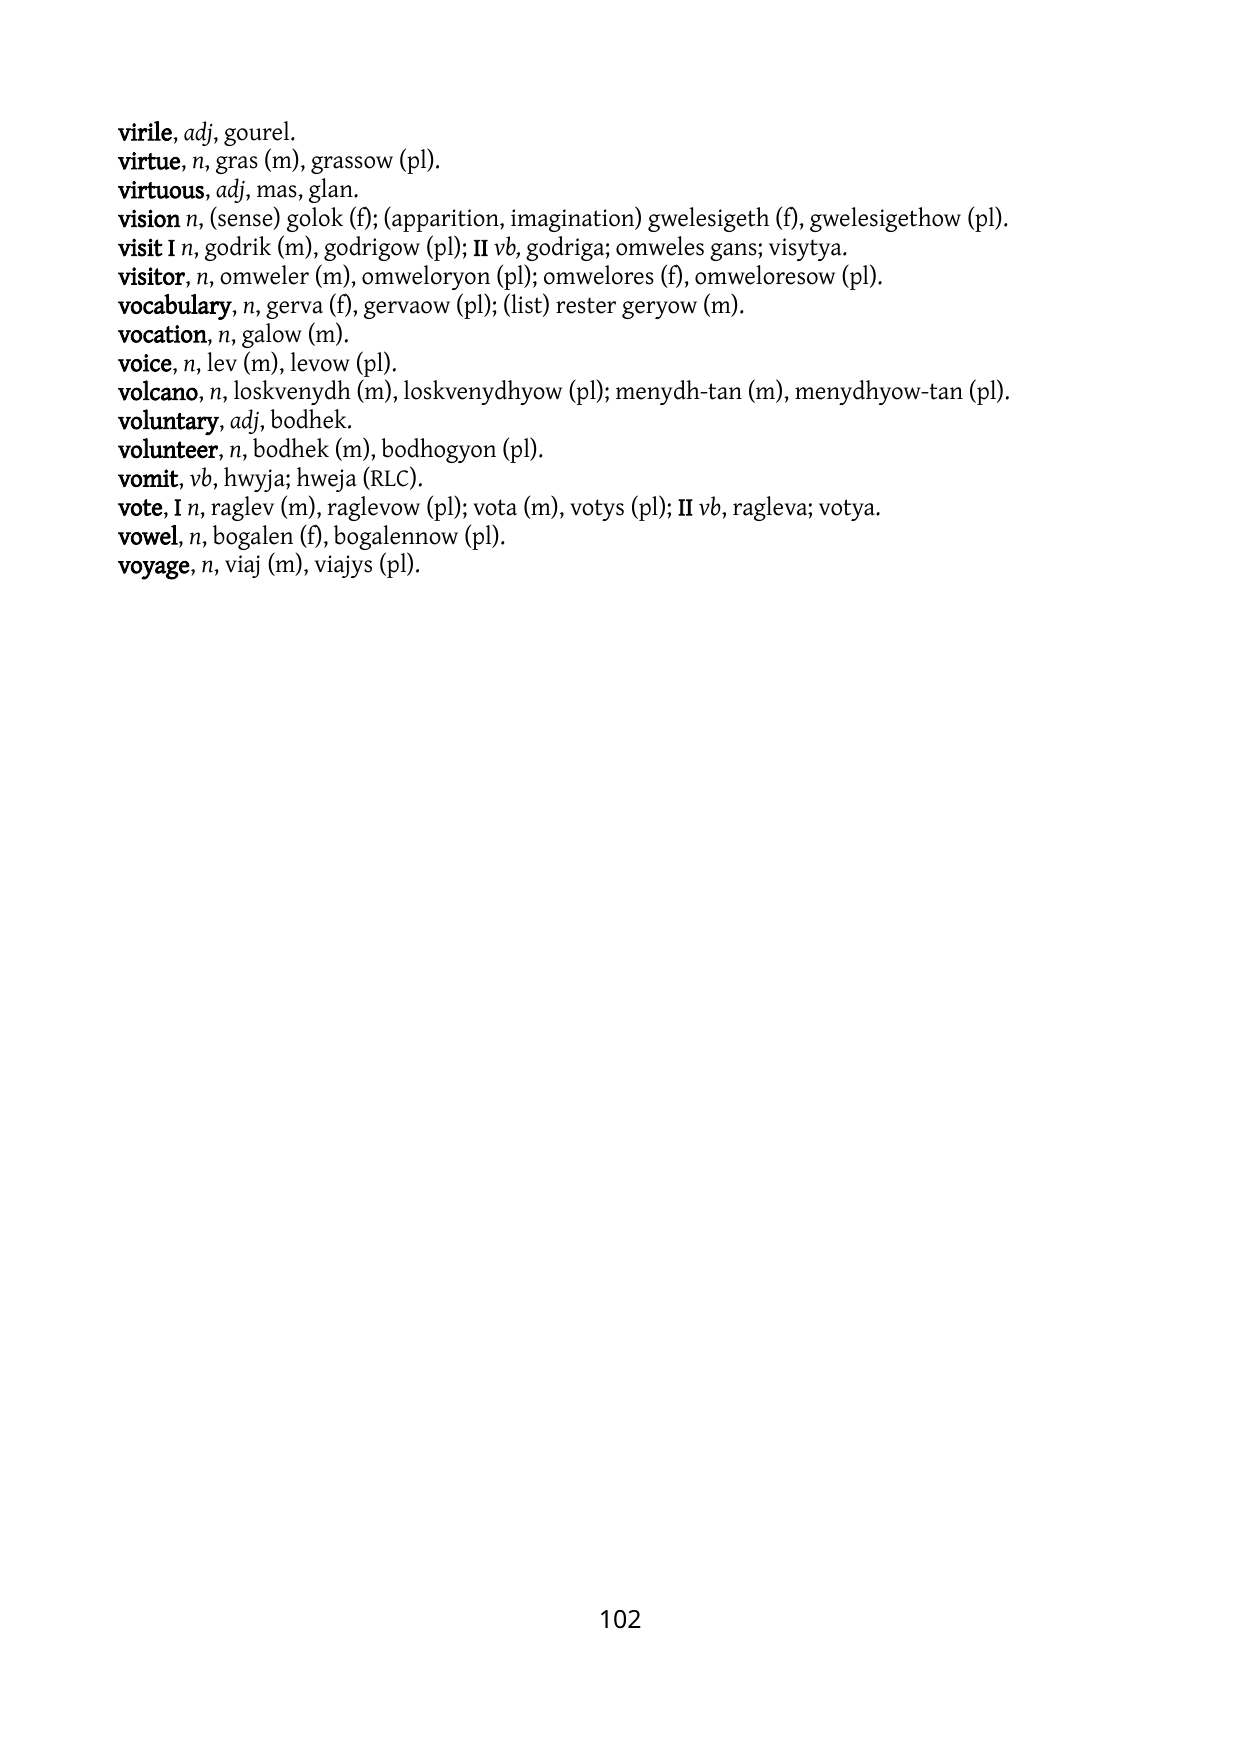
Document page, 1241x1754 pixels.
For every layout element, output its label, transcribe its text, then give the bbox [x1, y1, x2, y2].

text vowel, n, bogalen (f), bogalennow (pl). [118, 522, 1122, 551]
text vocation, n, galow (m). [118, 320, 1122, 349]
text vote, I n, raglev (m), raglevow (pl); vota (m), votys (pl); II vb, ragleva; votya. [118, 493, 1122, 522]
text visit I n, godrik (m), godrigow (pl); II vb, godriga; omweles gans; visytya. [118, 233, 1122, 262]
text voluntary, adj, bodhek. [118, 407, 1122, 436]
text virtue, n, gras (m), grassow (pl). [118, 147, 1122, 176]
text vocabulary, n, gerva (f), gervaow (pl); (list) rester geryow (m). [118, 291, 1122, 320]
text volunteer, n, bodhek (m), bodhogyon (pl). [118, 436, 1122, 464]
text virtuous, adj, mas, glan. [118, 176, 1122, 205]
text volcano, n, loskvenydh (m), loskvenydhyow (pl); menydh-tan (m), menydhyow-tan (pl). [118, 378, 1122, 407]
text virile, adj, gourel. [118, 118, 1122, 147]
text voyage, n, viaj (m), viajys (pl). [118, 551, 1122, 580]
text vision n, (sense) golok (f); (apparition, imagination) gwelesigeth (f), gwelesigethow (pl). [118, 205, 1122, 233]
text voice, n, lev (m), levow (pl). [118, 349, 1122, 378]
text vomit, vb, hwyja; hweja (RLC). [118, 464, 1122, 493]
text visitor, n, omweler (m), omweloryon (pl); omwelores (f), omweloresow (pl). [118, 262, 1122, 291]
